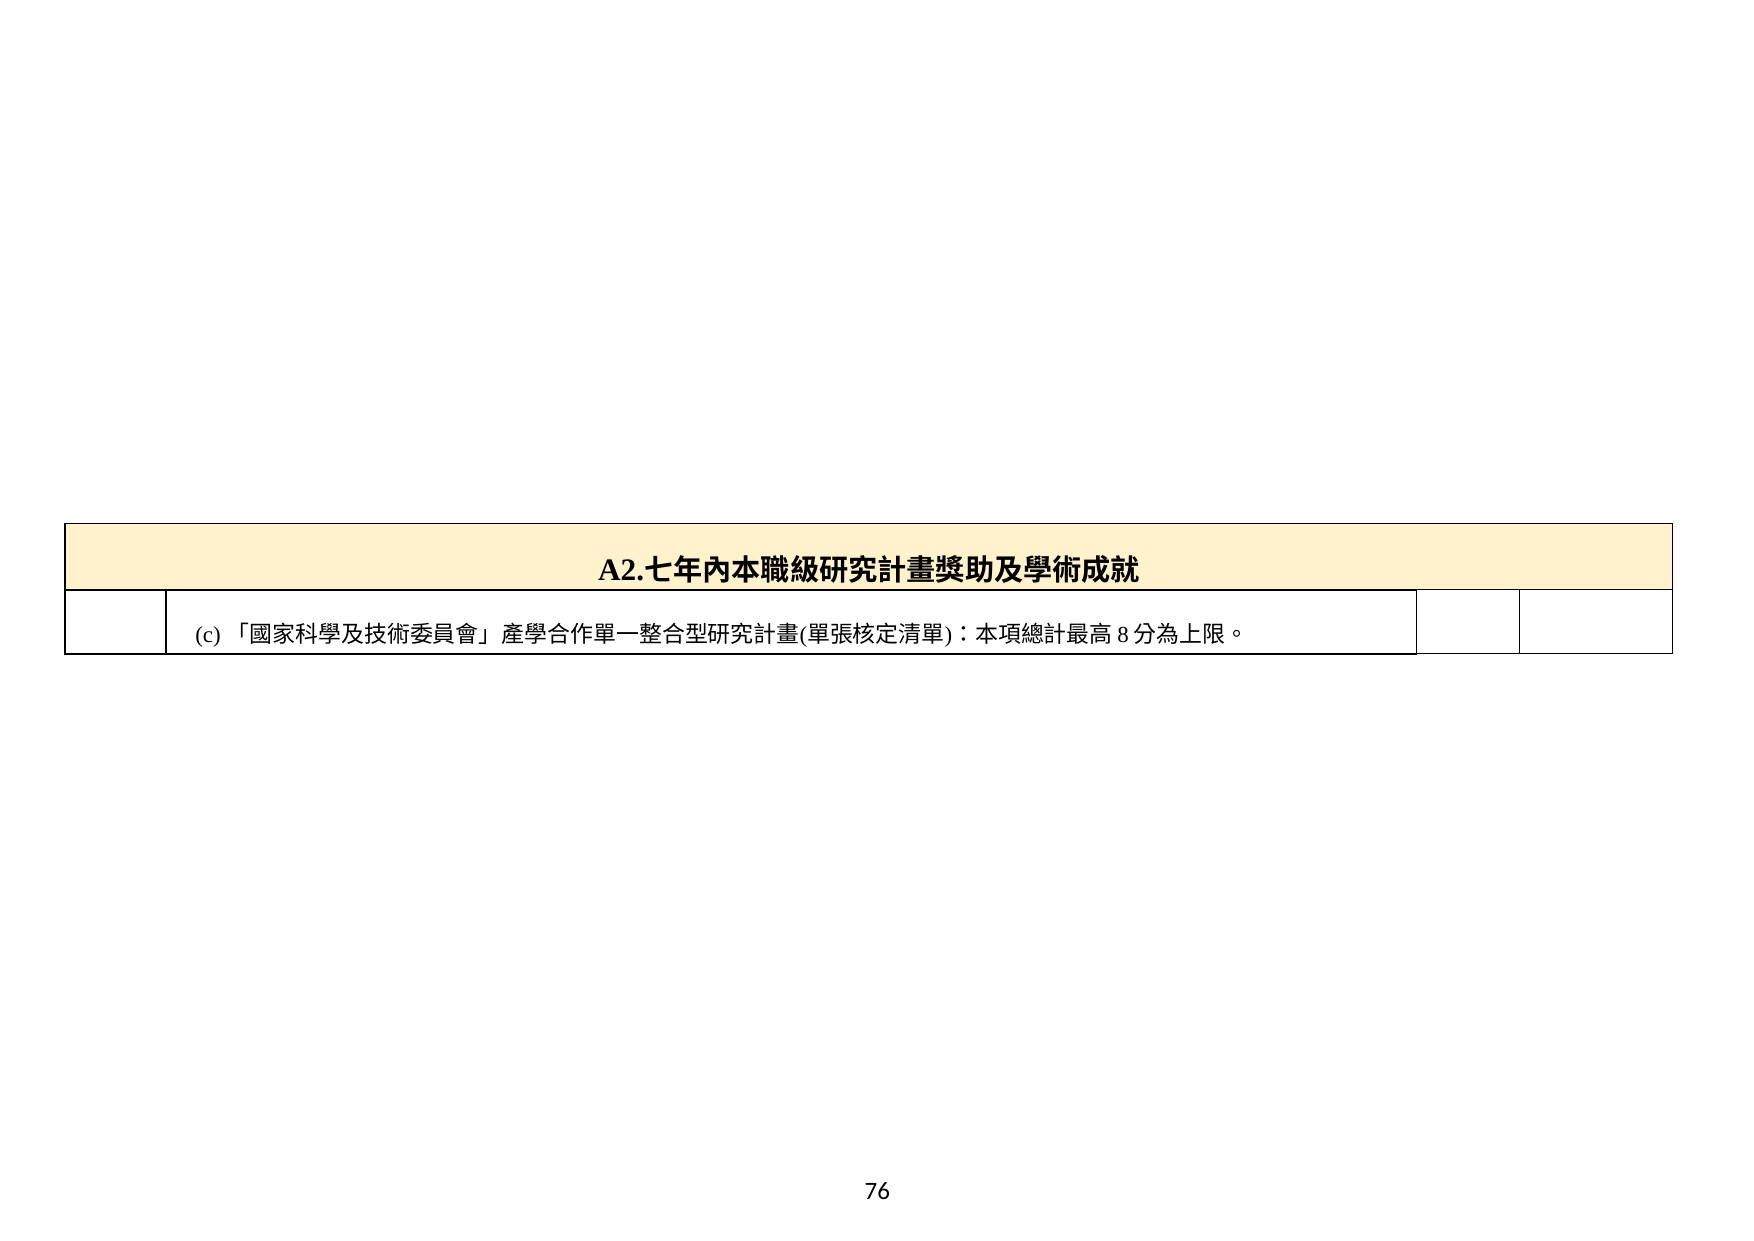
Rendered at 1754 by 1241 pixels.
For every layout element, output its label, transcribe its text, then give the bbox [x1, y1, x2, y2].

table_cell [66, 591, 165, 653]
table_cell [1520, 590, 1672, 653]
table_header A2.七年內本職級研究計畫獎助及學術成就 [66, 524, 1672, 589]
table_cell (c) 「國家科學及技術委員會」產學合作單一整合型研究計畫(單張核定清單)：本項總計最高8分為上限。 [167, 591, 1416, 653]
table_cell [1417, 590, 1519, 653]
